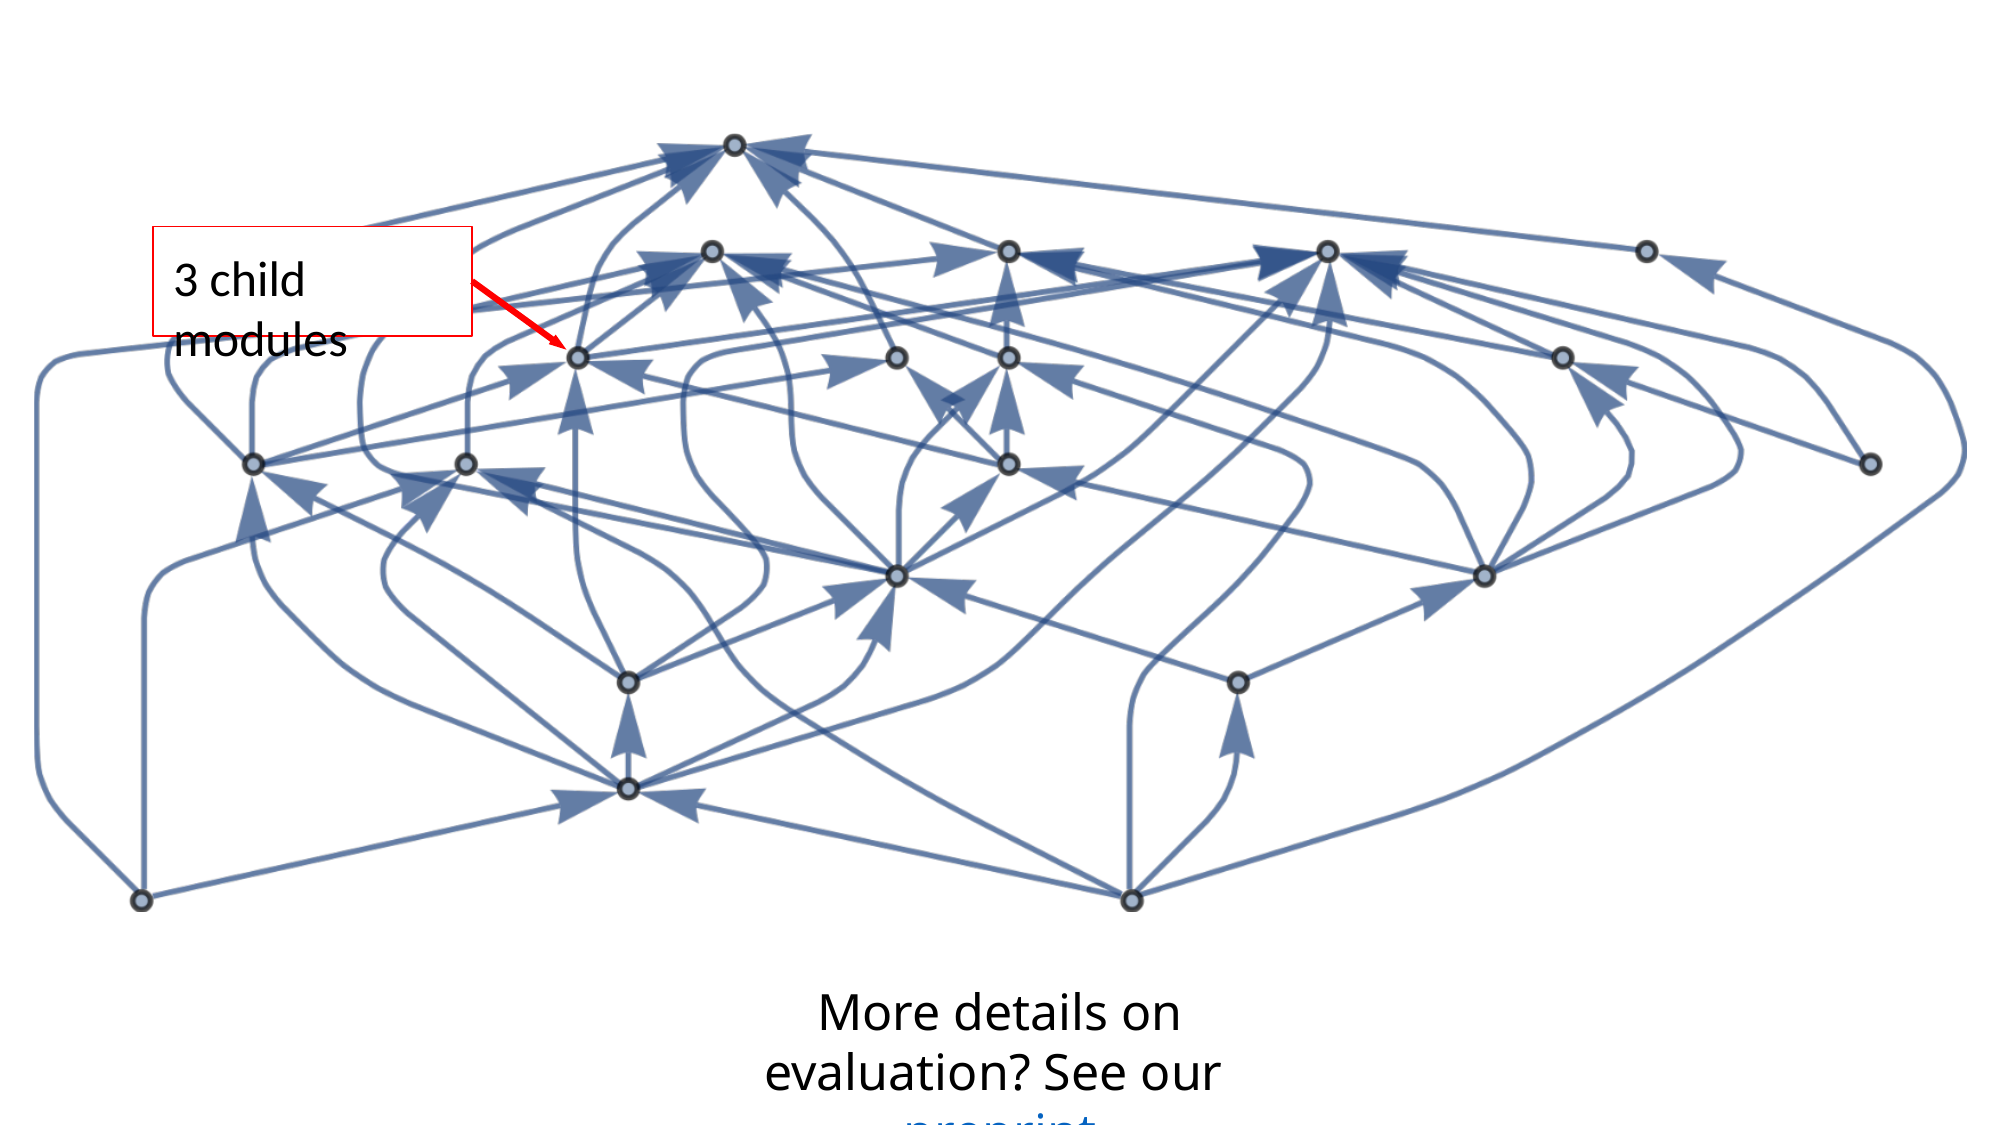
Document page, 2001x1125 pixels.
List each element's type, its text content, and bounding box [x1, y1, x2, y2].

picture [33, 133, 1967, 912]
text_box 3 child modules [153, 226, 473, 337]
text_box More details on evaluation? See our preprint [737, 960, 1263, 1125]
